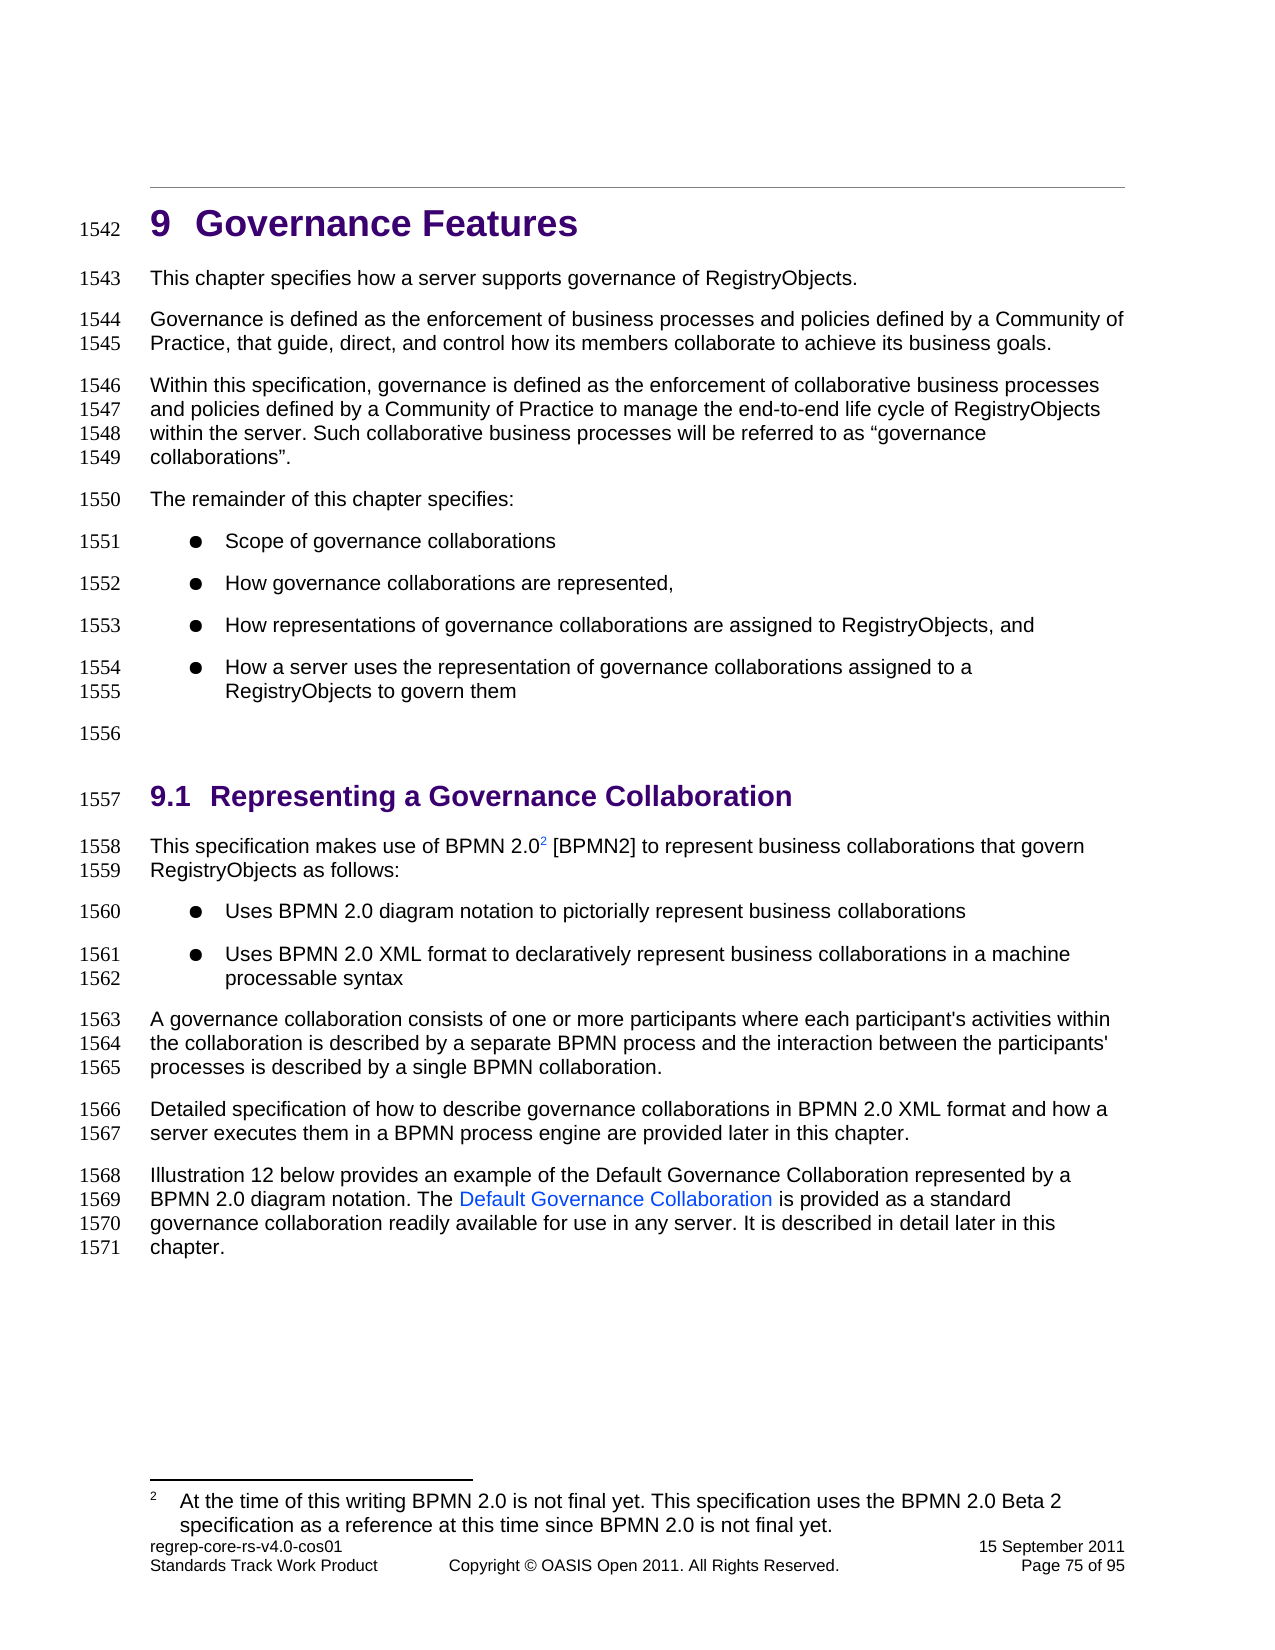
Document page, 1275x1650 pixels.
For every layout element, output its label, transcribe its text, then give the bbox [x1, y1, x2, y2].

text Detailed specification of how to describe governance collaborations in BPMN 2.0 XML format and how a server executes them in a BPMN process engine are provided later in this chapter. [150, 1097, 1125, 1145]
subtitle Governance Features [150, 188, 1125, 244]
list Scope of governance collaborations [187, 529, 1125, 553]
list Uses BPMN 2.0 diagram notation to pictorially represent business collaborations [187, 899, 1125, 923]
list How representations of governance collaborations are assigned to RegistryObjects, and [187, 613, 1125, 637]
text This specification makes use of BPMN 2.0 [BPMN2] to represent business collaborations that govern RegistryObjects as follows: [150, 833, 1125, 881]
text Illustration 12 below provides an example of the Default Governance Collaboration represented by a BPMN 2.0 diagram notation. The Default Governance Collaboration is provided as a standard governance collaboration readily available for use in any server. It is described in detail later in this chapter. [150, 1163, 1125, 1259]
list Uses BPMN 2.0 XML format to declaratively represent business collaborations in a machine processable syntax [187, 941, 1125, 989]
text Governance is defined as the enforcement of business processes and policies defined by a Community of Practice, that guide, direct, and control how its members collaborate to achieve its business goals. [150, 307, 1125, 355]
text A governance collaboration consists of one or more participants where each participant's activities within the collaboration is described by a separate BPMN process and the interaction between the participants' processes is described by a single BPMN collaboration. [150, 1007, 1125, 1079]
text The remainder of this chapter specifies: [150, 487, 1125, 511]
text At the time of this writing BPMN 2.0 is not final yet. This specification uses the BPMN 2.0 Beta 2 specification as a reference at this time since BPMN 2.0 is not final yet. [150, 1489, 1125, 1537]
text This chapter specifies how a server supports governance of RegistryObjects. [150, 265, 1125, 289]
list How a server uses the representation of governance collaborations assigned to a RegistryObjects to govern them [187, 655, 1125, 703]
text Within this specification, governance is defined as the enforcement of collaborative business processes and policies defined by a Community of Practice to manage the end-to-end life cycle of RegistryObjects within the server. Such collaborative business processes will be referred to as “governance collaborations”. [150, 373, 1125, 469]
subtitle Representing a Governance Collaboration [150, 779, 1125, 813]
list How governance collaborations are represented, [187, 571, 1125, 595]
